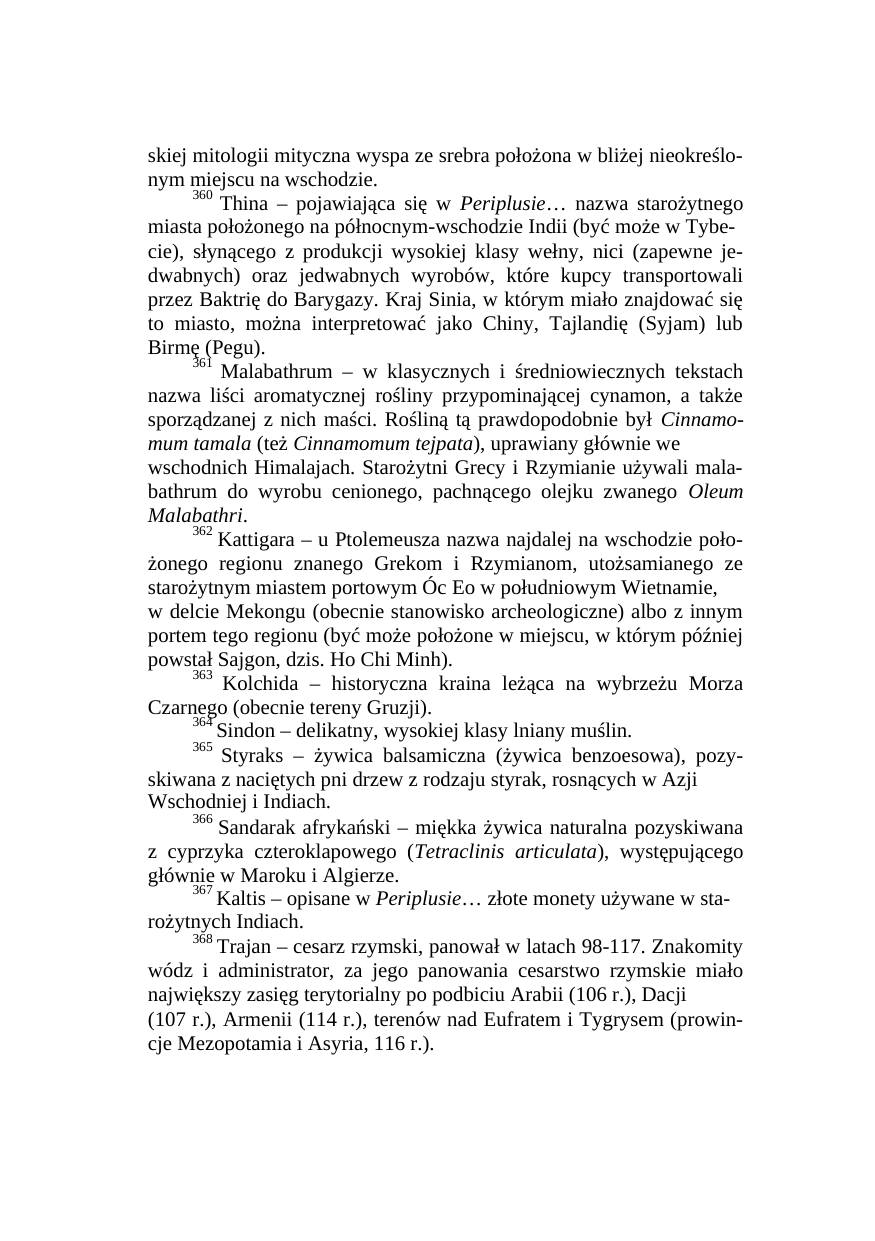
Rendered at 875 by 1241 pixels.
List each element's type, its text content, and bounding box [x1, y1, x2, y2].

text 366 Sandarak afrykański – miękka żywica naturalna pozyskiwana z cyprzyka czteroklapowego (Tetraclinis articulata), występującego głównie w Maroku i Algierze. [148, 815, 743, 887]
text 365 Styraks – żywica balsamiczna (żywica benzoesowa), pozy- skiwana z naciętych pni drzew z rodzaju styrak, rosnących w Azji [148, 743, 744, 791]
text w delcie Mekongu (obecnie stanowisko archeologiczne) albo z innym portem tego regionu (być może położone w miejscu, w którym później powstał Sajgon, dzis. Ho Chi Minh). [148, 599, 743, 671]
text 362 Kattigara – u Ptolemeusza nazwa najdalej na wschodzie poło- żonego regionu znanego Grekom i Rzymianom, utożsamianego ze starożytnym miastem portowym Óc Eo w południowym Wietnamie, [148, 527, 743, 599]
text rożytnych Indiach. [148, 910, 868, 933]
text 363 Kolchida – historyczna kraina leżąca na wybrzeżu Morza Czarnego (obecnie tereny Gruzji). [148, 671, 743, 719]
text skiej mitologii mityczna wyspa ze srebra położona w bliżej nieokreślo- nym miejscu na wschodzie. [148, 142, 744, 191]
text 368 Trajan – cesarz rzymski, panował w latach 98-117. Znakomity wódz i administrator, za jego panowania cesarstwo rzymskie miało największy zasięg terytorialny po podbiciu Arabii (106 r.), Dacji [148, 935, 744, 1007]
text 364 Sindon – delikatny, wysokiej klasy lniany muślin. [192, 719, 868, 742]
text 361 Malabathrum – w klasycznych i średniowiecznych tekstach nazwa liści aromatycznej rośliny przypominającej cynamon, a także sporządzanej z nich maści. Rośliną tą prawdopodobnie był Cinnamo- mum tamala (też Cinnamomum tejpata), uprawiany głównie we [148, 359, 744, 455]
text 360 Thina – pojawiająca się w Periplusie… nazwa starożytnego miasta położonego na północnym-wschodzie Indii (być może w Tybe- [148, 191, 744, 239]
text 367 Kaltis – opisane w Periplusie… złote monety używane w sta- [192, 887, 868, 910]
text cie), słynącego z produkcji wysokiej klasy wełny, nici (zapewne je- dwabnych) oraz jedwabnych wyrobów, które kupcy transportowali przez Baktrię do Barygazy. Kraj Sinia, w którym miało znajdować się to miasto, można interpretować jako Chiny, Tajlandię (Syjam) lub Birmę (Pegu). [148, 239, 744, 359]
text wschodnich Himalajach. Starożytni Grecy i Rzymianie używali mala- bathrum do wyrobu cenionego, pachnącego olejku zwanego Oleum Malabathri. [148, 455, 743, 527]
text Wschodniej i Indiach. [148, 791, 868, 813]
text (107 r.), Armenii (114 r.), terenów nad Eufratem i Tygrysem (prowin- cje Mezopotamia i Asyria, 116 r.). [148, 1007, 743, 1055]
